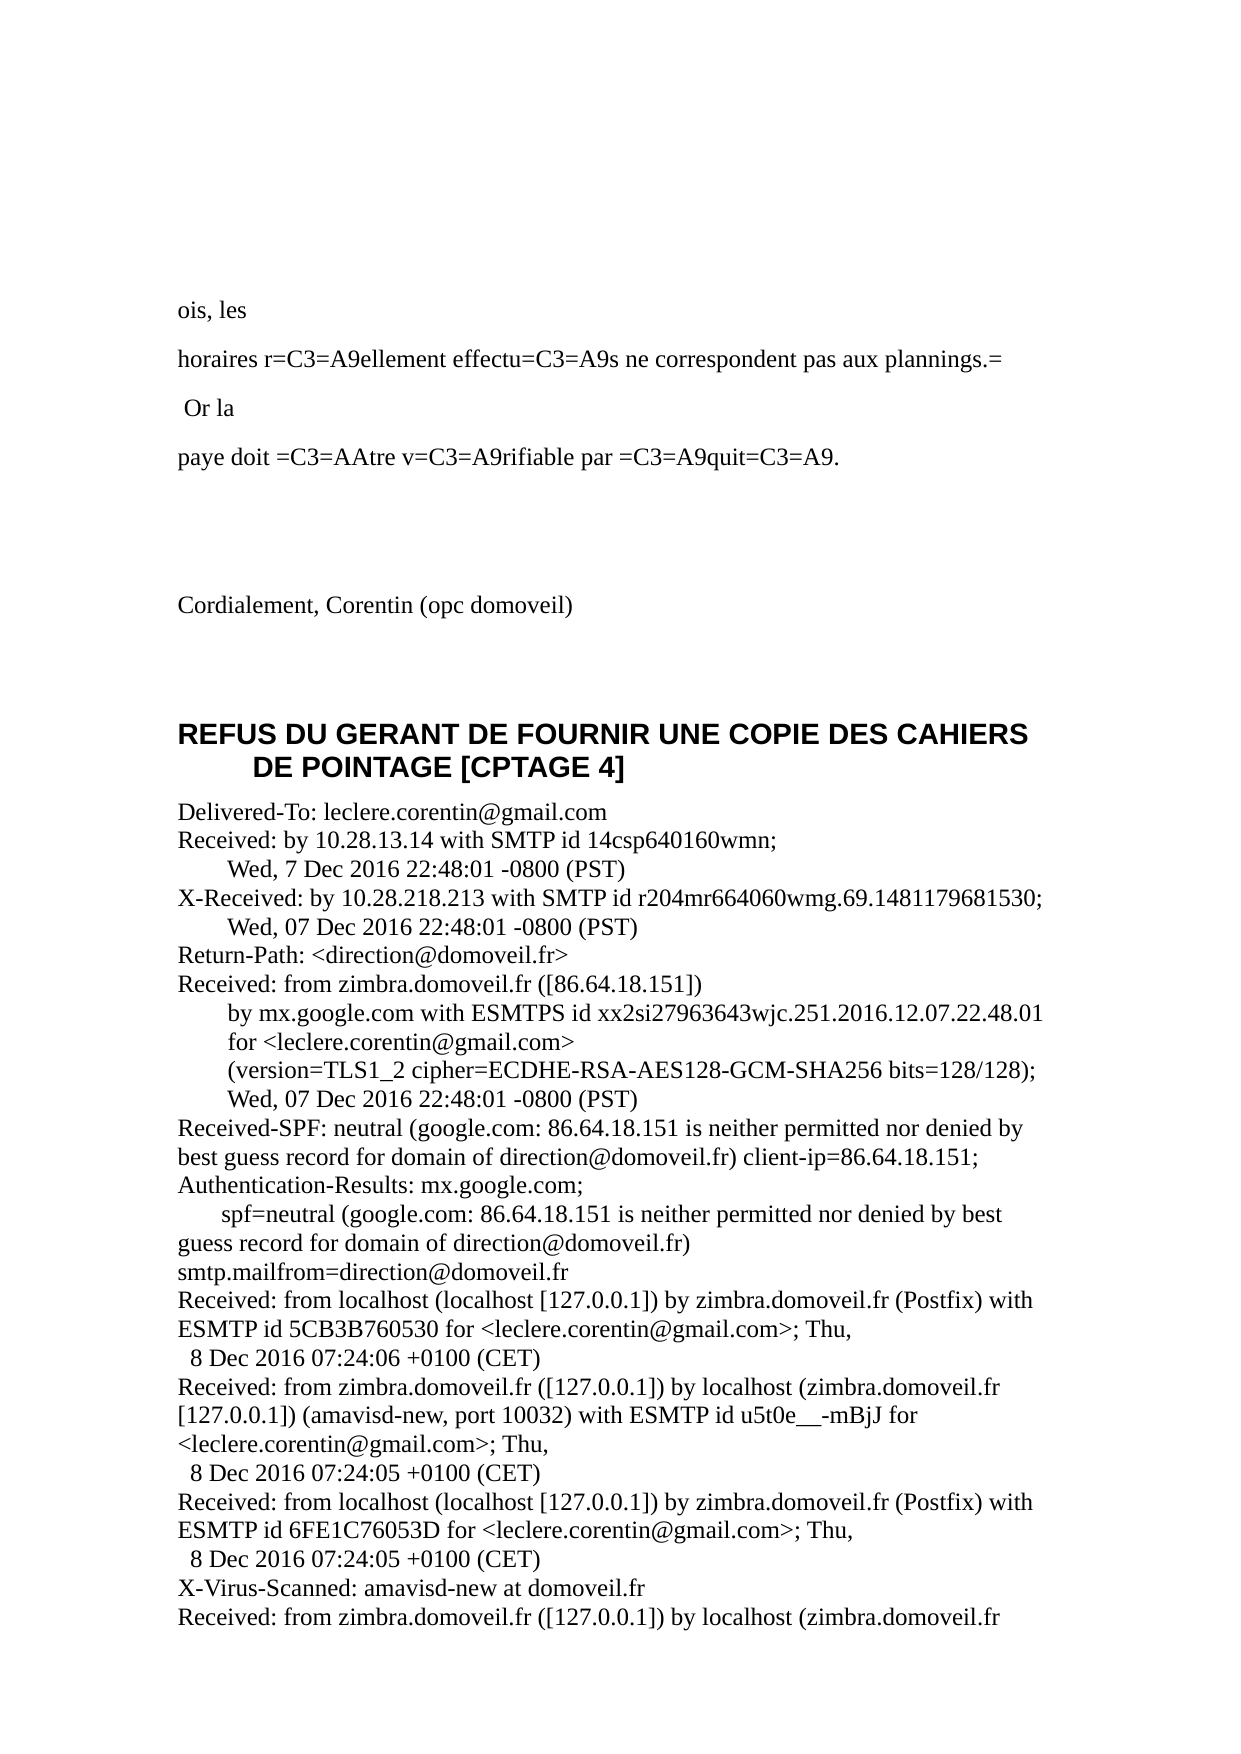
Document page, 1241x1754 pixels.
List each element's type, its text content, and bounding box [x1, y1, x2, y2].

text by mx.google.com with ESMTPS id xx2si27963643wjc.251.2016.12.07.22.48.01 [177, 998, 1063, 1027]
text paye doit =C3=AAtre v=C3=A9rifiable par =C3=A9quit=C3=A9. [177, 442, 1063, 471]
text Received-SPF: neutral (google.com: 86.64.18.151 is neither permitted nor denied by best guess record for domain of direction@domoveil.fr) client-ip=86.64.18.151; [177, 1113, 1063, 1170]
text ois, les [177, 295, 1063, 324]
text Wed, 7 Dec 2016 22:48:01 -0800 (PST) [177, 854, 1063, 883]
text Received: from localhost (localhost [127.0.0.1]) by zimbra.domoveil.fr (Postfix) with ESMTP id 5CB3B760530 for <leclere.corentin@gmail.com>; Thu, [177, 1285, 1063, 1343]
text (version=TLS1_2 cipher=ECDHE-RSA-AES128-GCM-SHA256 bits=128/128); [177, 1055, 1063, 1084]
text Or la [177, 393, 1063, 422]
text Received: from zimbra.domoveil.fr ([127.0.0.1]) by localhost (zimbra.domoveil.fr [127.0.0.1]) (amavisd-new, port 10032) with ESMTP id u5t0e__-mBjJ for <leclere.corentin@gmail.com>; Thu, [177, 1372, 1063, 1458]
text horaires r=C3=A9ellement effectu=C3=A9s ne correspondent pas aux plannings.= [177, 344, 1063, 373]
text X-Received: by 10.28.218.213 with SMTP id r204mr664060wmg.69.1481179681530; [177, 883, 1063, 912]
text Wed, 07 Dec 2016 22:48:01 -0800 (PST) [177, 912, 1063, 940]
text Received: from localhost (localhost [127.0.0.1]) by zimbra.domoveil.fr (Postfix) with ESMTP id 6FE1C76053D for <leclere.corentin@gmail.com>; Thu, [177, 1487, 1063, 1544]
text Received: from zimbra.domoveil.fr ([86.64.18.151]) [177, 969, 1063, 998]
subtitle REFUS DU GERANT DE FOURNIR UNE COPIE DES CAHIERS DE POINTAGE [CPTAGE 4] [177, 717, 1063, 784]
text Received: by 10.28.13.14 with SMTP id 14csp640160wmn; [177, 825, 1063, 854]
text 8 Dec 2016 07:24:06 +0100 (CET) [177, 1343, 1063, 1372]
text 8 Dec 2016 07:24:05 +0100 (CET) [177, 1544, 1063, 1573]
text Authentication-Results: mx.google.com; [177, 1170, 1063, 1199]
text Received: from zimbra.domoveil.fr ([127.0.0.1]) by localhost (zimbra.domoveil.fr [177, 1602, 1063, 1630]
text X-Virus-Scanned: amavisd-new at domoveil.fr [177, 1573, 1063, 1602]
text for <leclere.corentin@gmail.com> [177, 1027, 1063, 1055]
text Delivered-To: leclere.corentin@gmail.com [177, 797, 1063, 825]
text spf=neutral (google.com: 86.64.18.151 is neither permitted nor denied by best guess record for domain of direction@domoveil.fr) smtp.mailfrom=direction@domoveil.fr [177, 1199, 1063, 1285]
text Wed, 07 Dec 2016 22:48:01 -0800 (PST) [177, 1084, 1063, 1113]
text Return-Path: <direction@domoveil.fr> [177, 940, 1063, 969]
text Cordialement, Corentin (opc domoveil) [177, 590, 1063, 653]
text 8 Dec 2016 07:24:05 +0100 (CET) [177, 1458, 1063, 1487]
